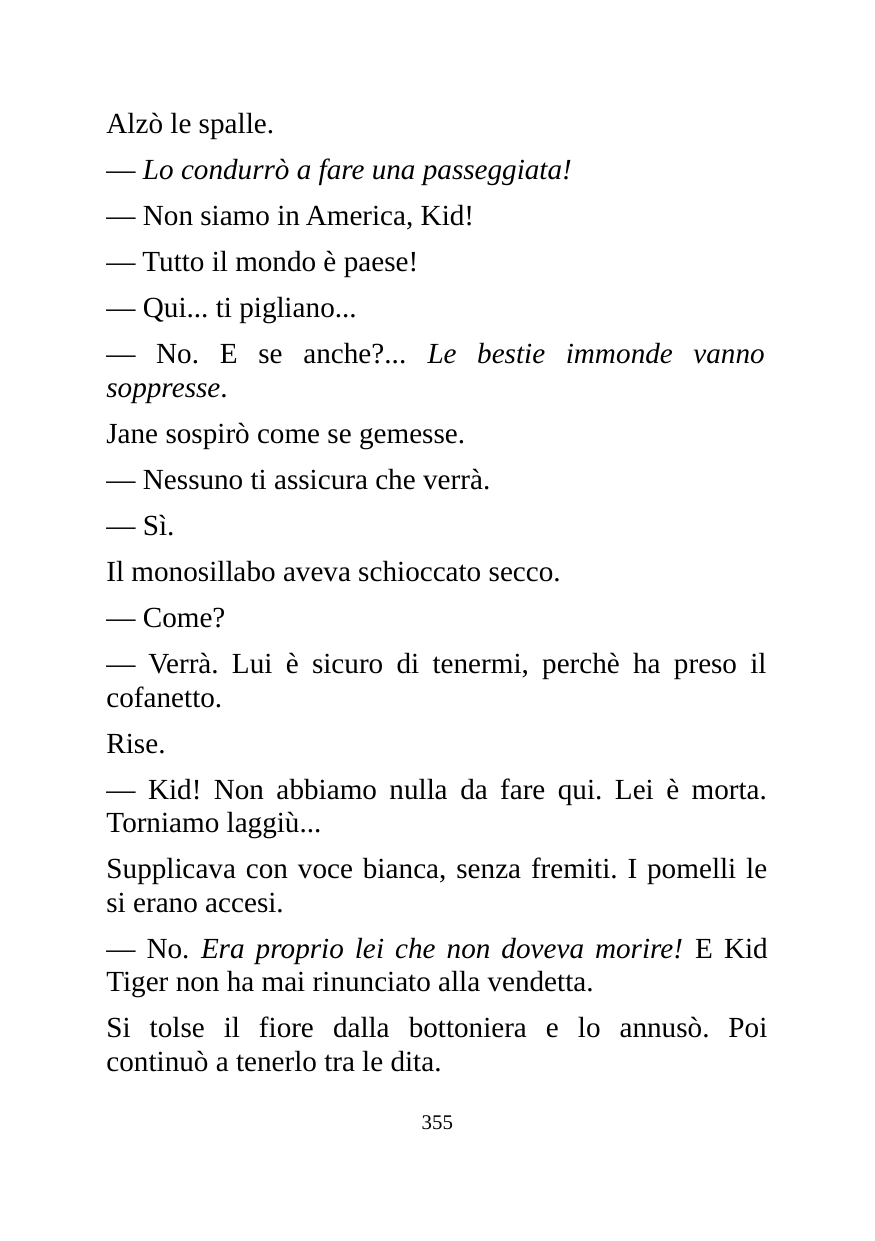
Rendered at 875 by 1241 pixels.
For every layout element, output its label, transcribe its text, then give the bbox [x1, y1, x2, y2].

text — Non siamo in America, Kid! [106, 198, 768, 232]
text — Qui... ti pigliano... [106, 290, 768, 324]
text — No. Era proprio lei che non doveva morire! E Kid Tiger non ha mai rinunciato alla vendetta. [106, 931, 768, 998]
text — Kid! Non abbiamo nulla da fare qui. Lei è morta. Torniamo laggiù... [106, 772, 768, 839]
text — Sì. [106, 508, 768, 542]
text — Verrà. Lui è sicuro di tenermi, perchè ha preso il cofanetto. [106, 646, 768, 713]
text Supplicava con voce bianca, senza fremiti. I pomelli le si erano accesi. [106, 851, 768, 918]
text — Lo condurrò a fare una passeggiata! [106, 152, 768, 186]
text Jane sospirò come se gemesse. [106, 416, 768, 449]
text — Nessuno ti assicura che verrà. [106, 462, 768, 496]
text — Tutto il mondo è paese! [106, 244, 768, 278]
text — Come? [106, 600, 768, 634]
text Alzò le spalle. [106, 106, 768, 140]
text Rise. [106, 726, 768, 759]
text — No. E se anche?... Le bestie immonde vanno soppresse. [106, 336, 768, 403]
text Si tolse il fiore dalla bottoniera e lo annusò. Poi continuò a tenerlo tra le dita. [106, 1011, 768, 1078]
text Il monosillabo aveva schioccato secco. [106, 554, 768, 588]
